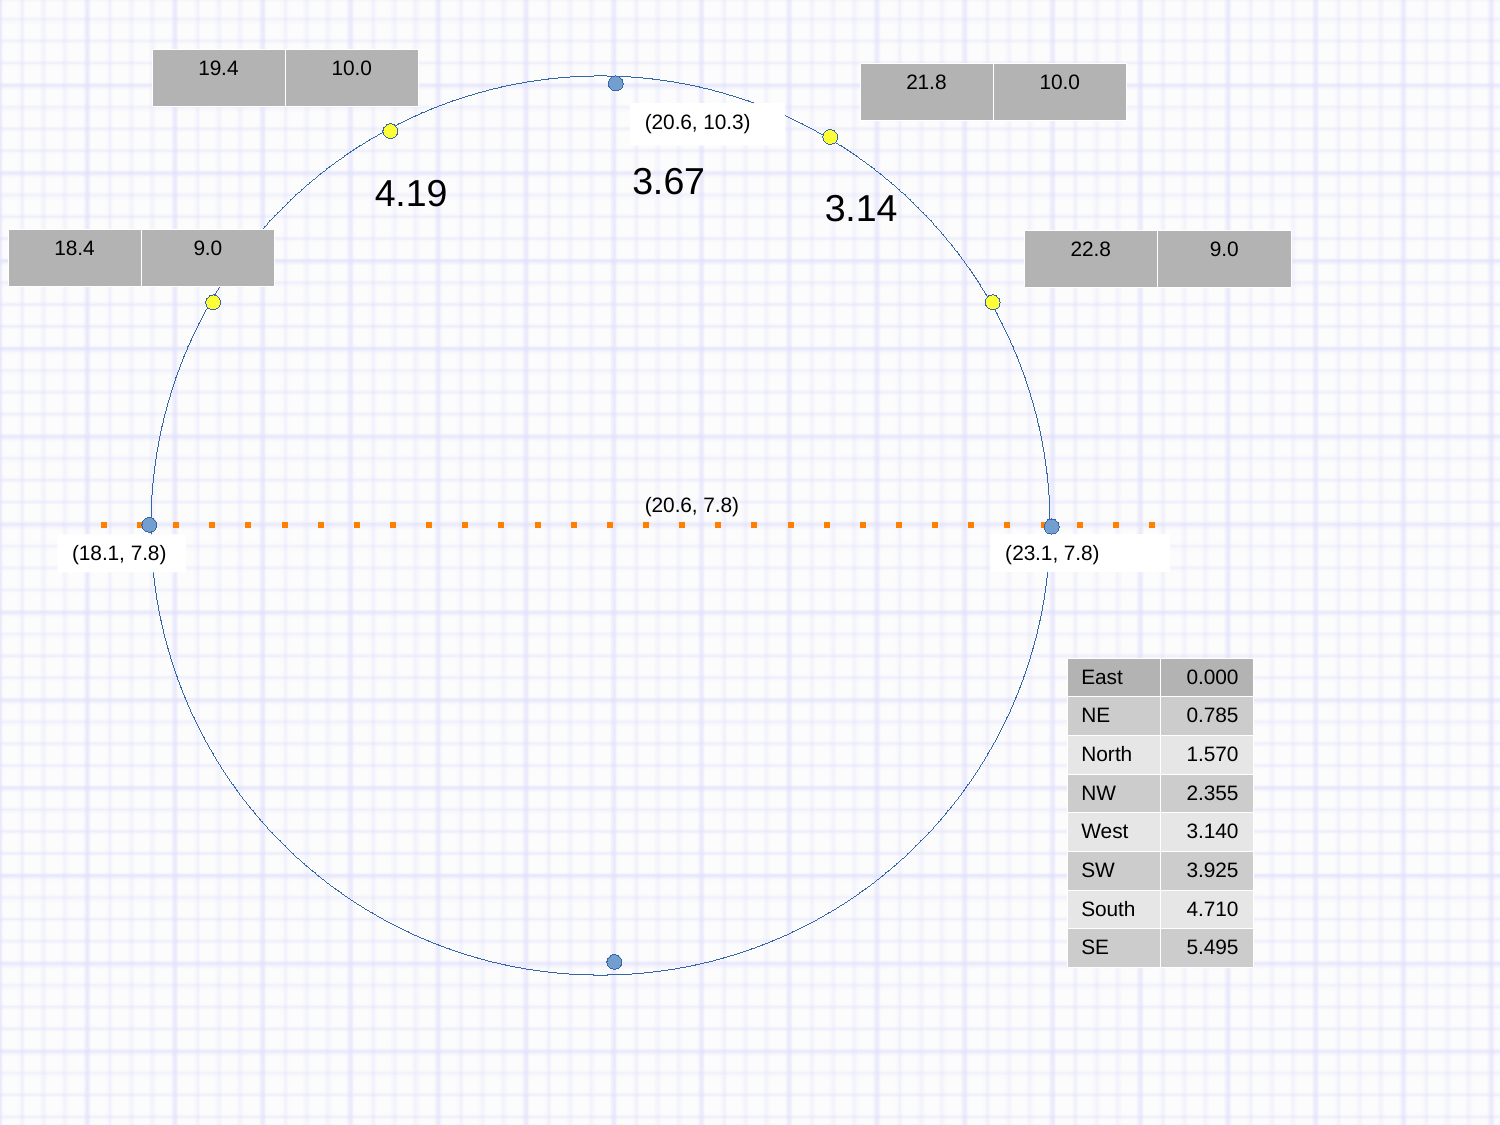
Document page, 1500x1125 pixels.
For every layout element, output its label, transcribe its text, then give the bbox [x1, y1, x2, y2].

table_cell SE [1068, 929, 1160, 967]
text_box [608, 75, 624, 91]
table_header 19.4 [153, 50, 285, 106]
table_cell 1.570 [1161, 736, 1253, 774]
text_box 3.67 [617, 153, 721, 211]
text_box [822, 129, 838, 145]
table_header 9.0 [142, 230, 274, 286]
table_cell 3.140 [1161, 813, 1253, 851]
table_header 18.4 [9, 230, 141, 286]
table_header 0.000 [1161, 659, 1253, 696]
text_box 3.14 [810, 179, 913, 237]
text_box [606, 954, 622, 970]
text_box [985, 294, 1001, 310]
text_box [1044, 518, 1060, 535]
table_header 21.8 [861, 64, 993, 120]
text_box (20.6, 10.3) [630, 103, 786, 146]
table_cell North [1068, 736, 1160, 774]
text_box [205, 294, 221, 310]
text_box (23.1, 7.8) [990, 534, 1171, 573]
table_cell SW [1068, 852, 1160, 890]
text_box [141, 517, 157, 533]
table_cell South [1068, 891, 1160, 928]
picture [0, 0, 1500, 1125]
table_header 10.0 [286, 50, 418, 106]
table_cell 5.495 [1161, 929, 1253, 967]
table_header East [1068, 659, 1160, 696]
table_cell West [1068, 813, 1160, 851]
text_box [382, 123, 398, 139]
table_cell 3.925 [1161, 852, 1253, 890]
table_cell NE [1068, 697, 1160, 735]
table_cell NW [1068, 775, 1160, 812]
table_header 10.0 [994, 64, 1126, 120]
table_header 9.0 [1158, 231, 1291, 287]
table_cell 2.355 [1161, 775, 1253, 812]
table_cell 0.785 [1161, 697, 1253, 735]
table_cell 4.710 [1161, 891, 1253, 928]
text_box (20.6, 7.8) [630, 486, 796, 549]
text_box (18.1, 7.8) [57, 534, 187, 573]
table_header 22.8 [1025, 231, 1157, 287]
text_box 4.19 [360, 164, 463, 222]
